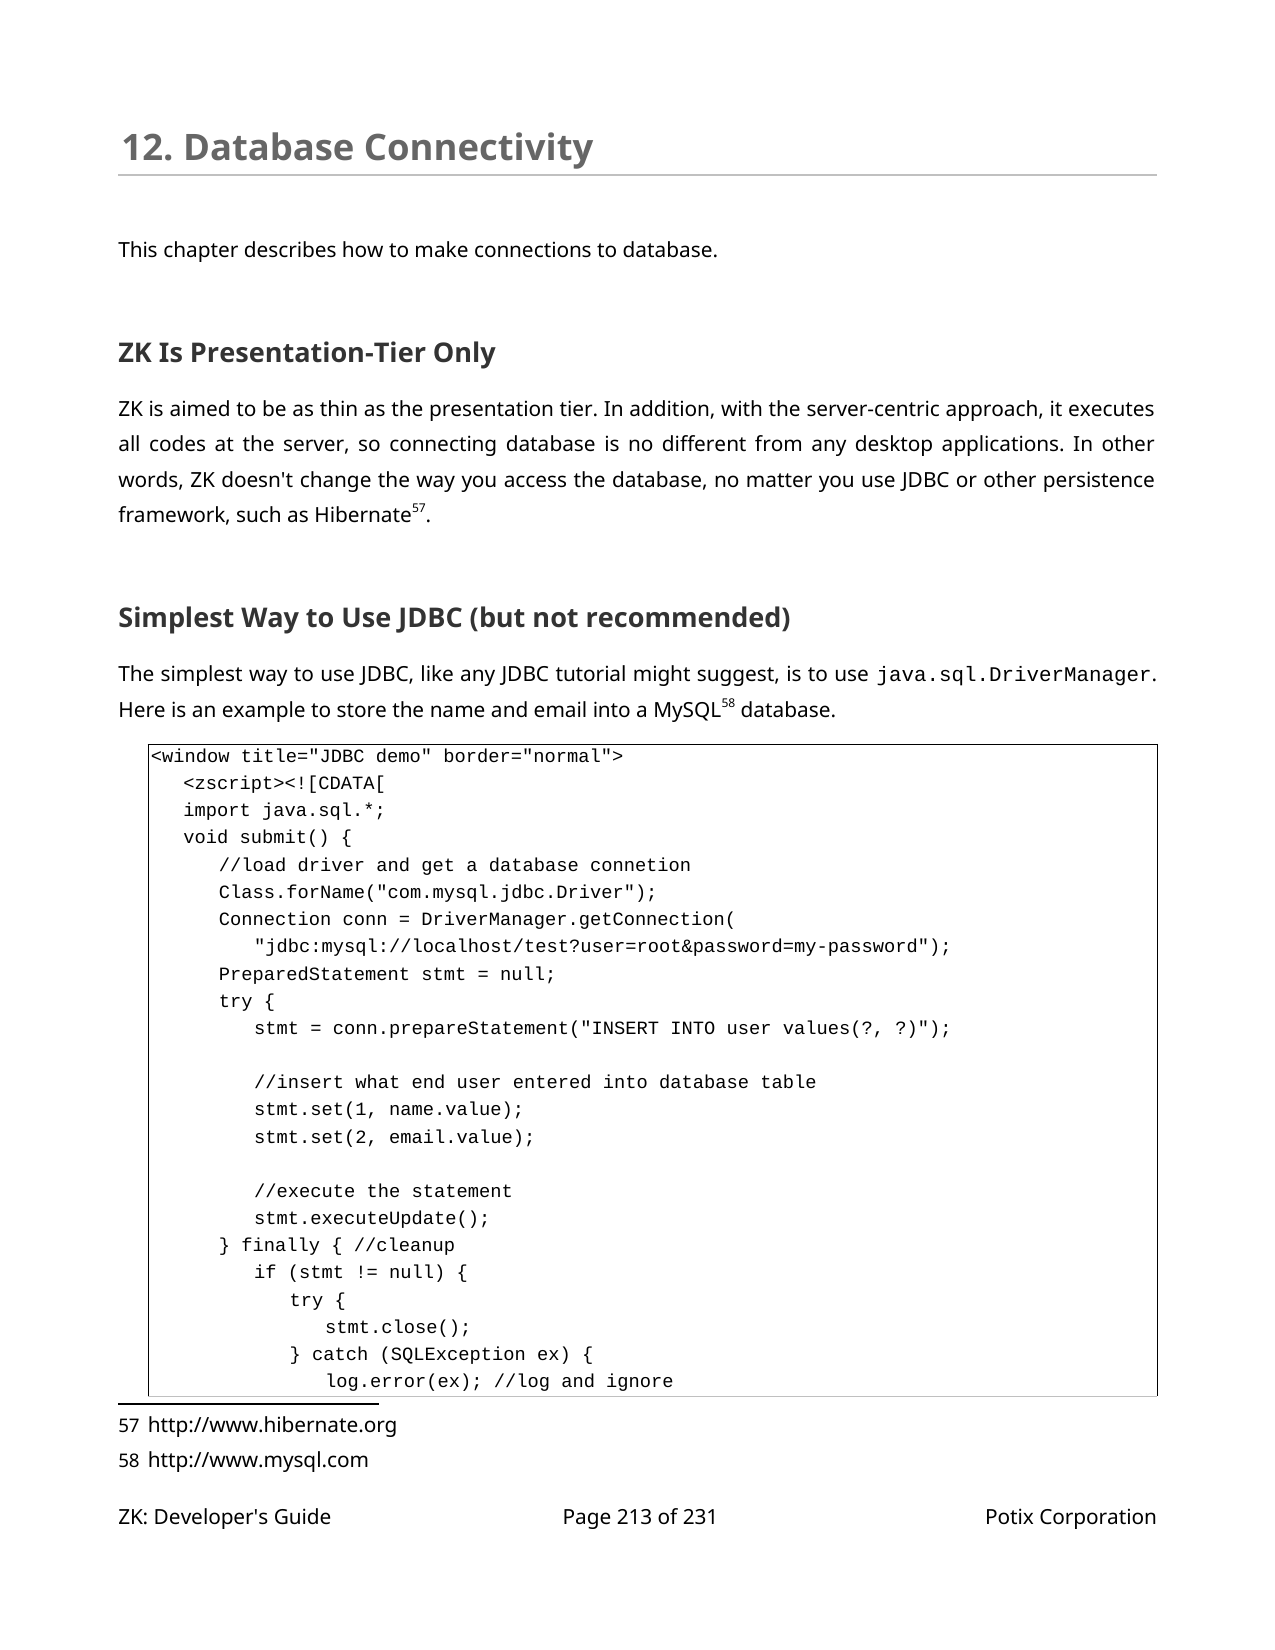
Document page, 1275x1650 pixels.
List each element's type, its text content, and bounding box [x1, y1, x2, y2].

text stmt.executeUpdate(); [149, 1206, 1157, 1230]
text Connection conn = DriverManager.getConnection( [149, 907, 1157, 931]
text //load driver and get a database connetion [149, 853, 1157, 877]
text stmt = conn.prepareStatement("INSERT INTO user values(?, ?)"); [149, 1016, 1157, 1040]
text "jdbc:mysql://localhost/test?user=root&password=my-password"); [149, 934, 1157, 958]
text This chapter describes how to make connections to database. [118, 235, 1157, 263]
text The simplest way to use JDBC, like any JDBC tutorial might suggest, is to use java.sql.DriverManager. Here is an example to store the name and email into a MySQL database. [118, 659, 1157, 723]
text //execute the statement [149, 1179, 1157, 1203]
text if (stmt != null) { [149, 1260, 1157, 1285]
text try { [149, 988, 1157, 1013]
text import java.sql.*; [149, 798, 1157, 822]
text <zscript><![CDATA[ [149, 771, 1157, 795]
text void submit() { [149, 825, 1157, 850]
subtitle 12. Database Connectivity [118, 118, 1157, 174]
subtitle Simplest Way to Use JDBC (but not recommended) [118, 599, 1157, 636]
text PreparedStatement stmt = null; [149, 961, 1157, 986]
text stmt.set(1, name.value); [149, 1097, 1157, 1122]
text http://www.mysql.com [118, 1445, 1157, 1473]
text http://www.hibernate.org [118, 1410, 1157, 1438]
text ZK is aimed to be as thin as the presentation tier. In addition, with the server-centric approach, it executes all codes at the server, so connecting database is no different from any desktop applications. In other words, ZK doesn't change the way you access the database, no matter you use JDBC or other persistence framework, such as Hibernate. [118, 394, 1157, 528]
text try { [149, 1288, 1157, 1312]
text log.error(ex); //log and ignore [149, 1369, 1157, 1396]
text Class.forName("com.mysql.jdbc.Driver"); [149, 880, 1157, 904]
text <window title="JDBC demo" border="normal"> [149, 745, 1157, 768]
text } finally { //cleanup [149, 1233, 1157, 1257]
text //insert what end user entered into database table [149, 1070, 1157, 1094]
subtitle ZK Is Presentation-Tier Only [118, 334, 1157, 371]
text } catch (SQLException ex) { [149, 1342, 1157, 1366]
text stmt.close(); [149, 1315, 1157, 1339]
text stmt.set(2, email.value); [149, 1124, 1157, 1149]
